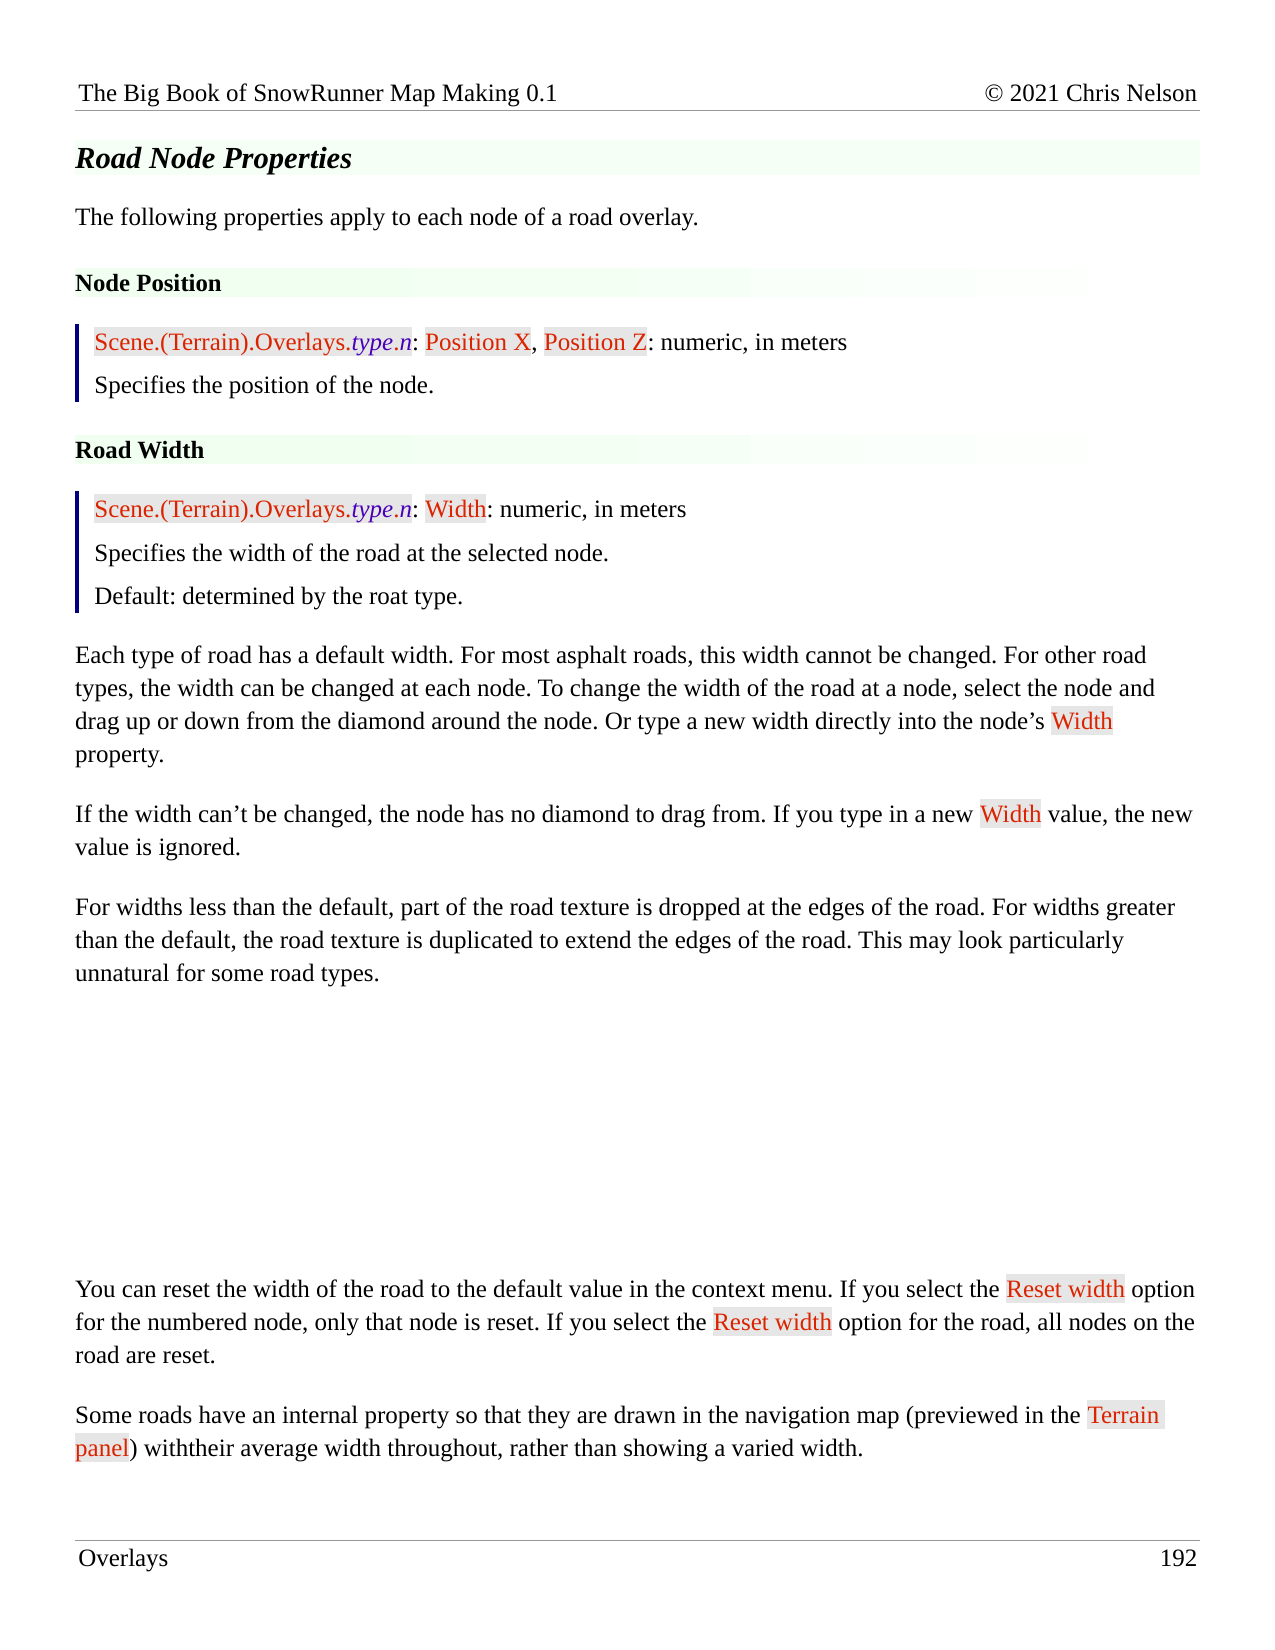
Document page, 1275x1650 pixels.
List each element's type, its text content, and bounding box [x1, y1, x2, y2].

text Default: determined by the roat type. [79, 578, 1200, 613]
text Each type of road has a default width. For most asphalt roads, this width cannot be changed. For other road types, the width can be changed at each node. To change the width of the road at a node, select the node and drag up or down from the diamond around the node. Or type a new width directly into the node’s Width property. [75, 640, 1200, 768]
text The following properties apply to each node of a road overlay. [75, 202, 1200, 231]
subtitle Road Width [75, 435, 1200, 464]
text For widths less than the default, part of the road texture is dropped at the edges of the road. For widths greater than the default, the road texture is duplicated to extend the edges of the road. This may look particularly unnatural for some road types. [75, 892, 1200, 987]
text You can reset the width of the road to the default value in the context menu. If you select the Reset width option for the numbered node, only that node is reset. If you select the Reset width option for the road, all nodes on the road are reset. [75, 1274, 1200, 1369]
text If the width can’t be changed, the node has no diamond to drag from. If you type in a new Width value, the new value is ignored. [75, 799, 1200, 861]
subtitle Road Node Properties [75, 140, 1200, 175]
subtitle Node Position [75, 268, 1200, 297]
text Specifies the width of the road at the selected node. [79, 534, 1200, 566]
text Scene.(Terrain).Overlays.type.n: Width: numeric, in meters [79, 491, 1200, 523]
text Some roads have an internal property so that they are drawn in the navigation map (previewed in the Terrain panel) withtheir average width throughout, rather than showing a varied width. [75, 1400, 1200, 1462]
text Scene.(Terrain).Overlays.type.n: Position X, Position Z: numeric, in meters [79, 324, 1200, 356]
text Specifies the position of the node. [79, 367, 1200, 402]
